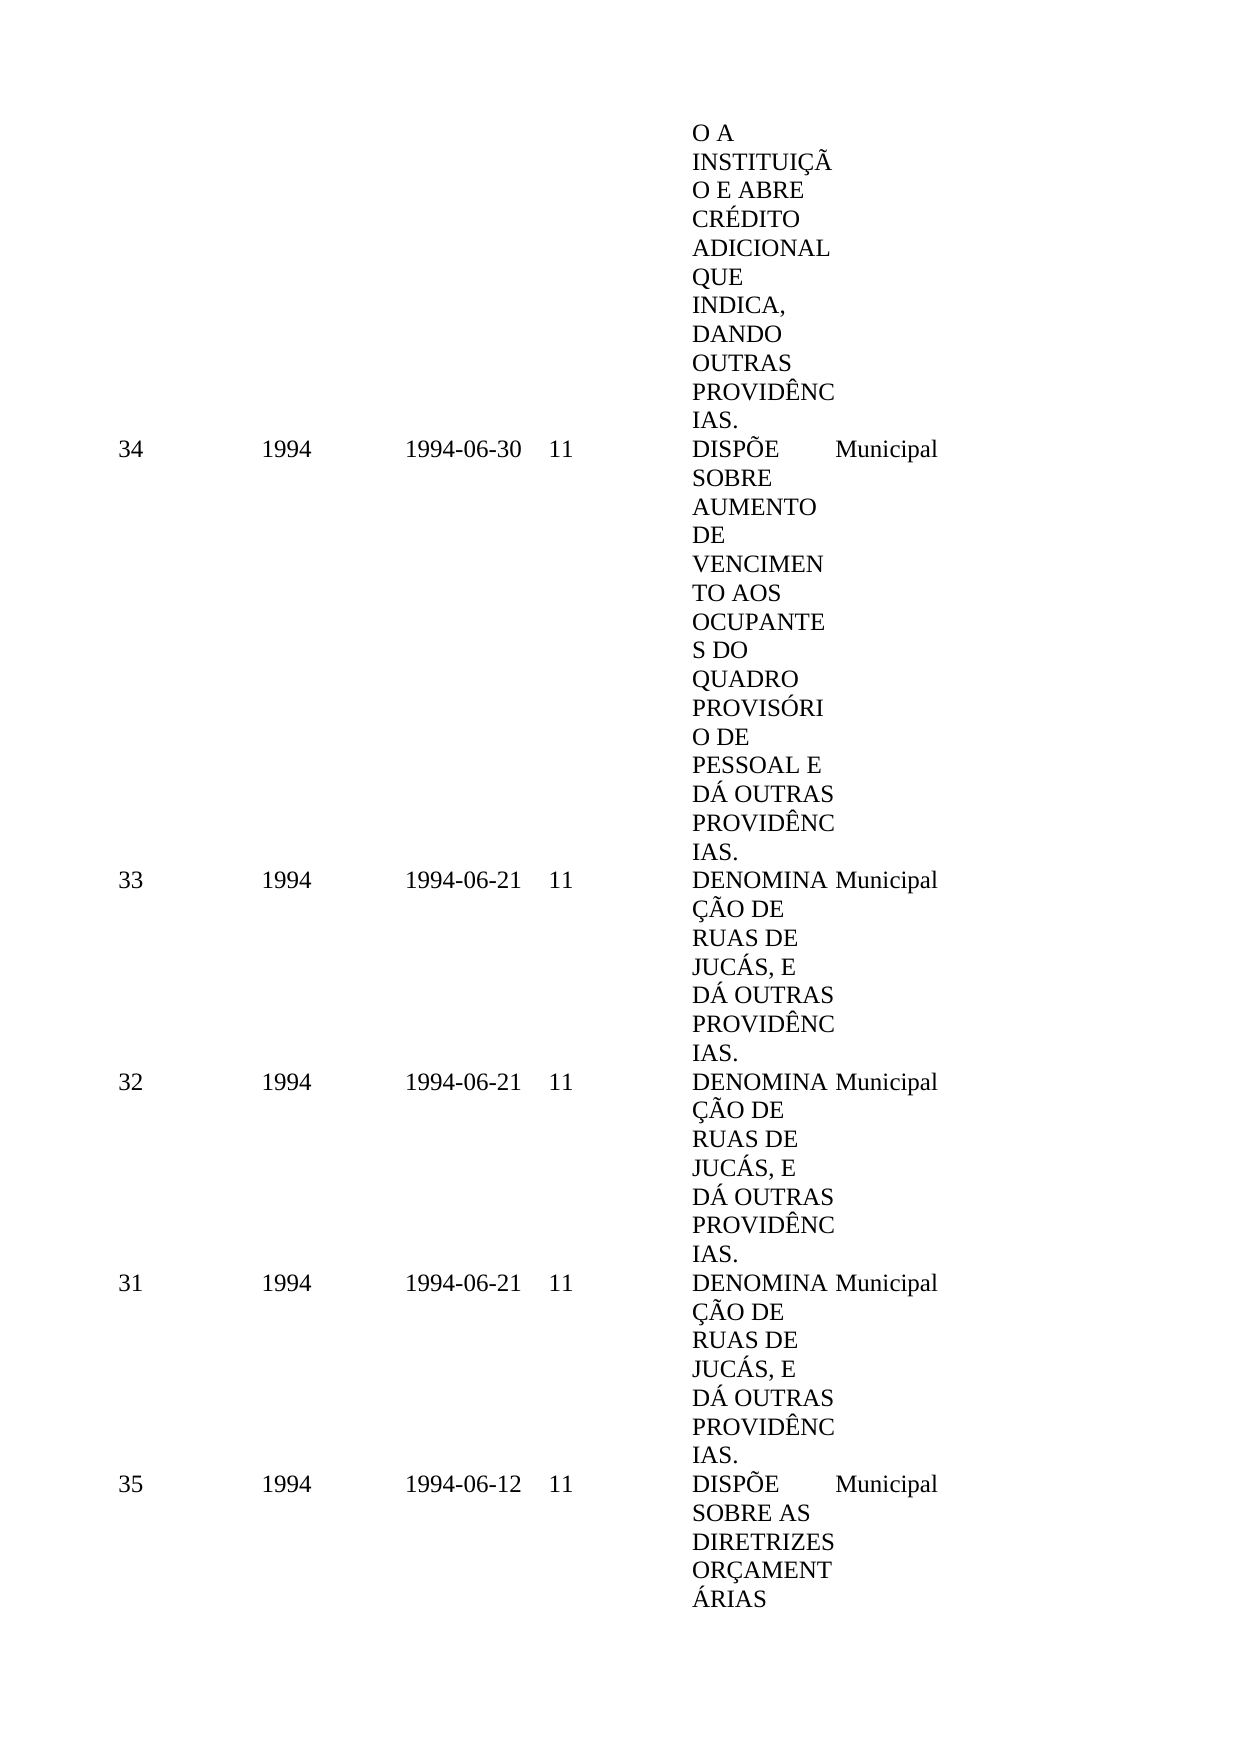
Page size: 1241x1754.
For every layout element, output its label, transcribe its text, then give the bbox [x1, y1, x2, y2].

table_cell [118, 118, 261, 434]
table_cell 1994-06-21 [405, 866, 548, 1067]
table_cell O A INSTITUIÇÃO E ABRE CRÉDITO ADICIONAL QUE INDICA, DANDO OUTRAS PROVIDÊNCIAS. [692, 118, 835, 434]
table_cell Municipal [835, 434, 979, 866]
table_cell 11 [548, 1268, 692, 1469]
table_cell [979, 1067, 1122, 1268]
table_cell 34 [118, 434, 261, 866]
table_cell 1994 [261, 1067, 405, 1268]
table_cell 1994 [261, 1469, 405, 1613]
table_cell 31 [118, 1268, 261, 1469]
table_cell [979, 434, 1122, 866]
table_cell 1994-06-12 [405, 1469, 548, 1613]
table_cell 1994-06-21 [405, 1268, 548, 1469]
table_cell [835, 118, 979, 434]
table_cell DISPÕE SOBRE AUMENTO DE VENCIMENTO AOS OCUPANTES DO QUADRO PROVISÓRIO DE PESSOAL E DÁ OUTRAS PROVIDÊNCIAS. [692, 434, 835, 866]
table_cell DENOMINAÇÃO DE RUAS DE JUCÁS, E DÁ OUTRAS PROVIDÊNCIAS. [692, 1268, 835, 1469]
table_cell [405, 118, 548, 434]
table_cell 1994-06-30 [405, 434, 548, 866]
table_cell Municipal [835, 866, 979, 1067]
table_cell Municipal [835, 1067, 979, 1268]
table_cell DENOMINAÇÃO DE RUAS DE JUCÁS, E DÁ OUTRAS PROVIDÊNCIAS. [692, 866, 835, 1067]
table_cell Municipal [835, 1268, 979, 1469]
table_cell [979, 1469, 1122, 1613]
table_cell 32 [118, 1067, 261, 1268]
table_cell 33 [118, 866, 261, 1067]
table_cell 11 [548, 1067, 692, 1268]
table_cell 11 [548, 866, 692, 1067]
table_cell 1994 [261, 1268, 405, 1469]
table_cell [548, 118, 692, 434]
table_cell [979, 118, 1122, 434]
table_cell 1994 [261, 434, 405, 866]
table_cell [979, 1268, 1122, 1469]
table_cell [979, 866, 1122, 1067]
table_cell Municipal [835, 1469, 979, 1613]
table_cell DENOMINAÇÃO DE RUAS DE JUCÁS, E DÁ OUTRAS PROVIDÊNCIAS. [692, 1067, 835, 1268]
table_cell 11 [548, 434, 692, 866]
table_cell DISPÕE SOBRE AS DIRETRIZES ORÇAMENTÁRIAS [692, 1469, 835, 1613]
table_cell [261, 118, 405, 434]
table_cell 1994 [261, 866, 405, 1067]
table_cell 11 [548, 1469, 692, 1613]
table_cell 1994-06-21 [405, 1067, 548, 1268]
table_cell 35 [118, 1469, 261, 1613]
